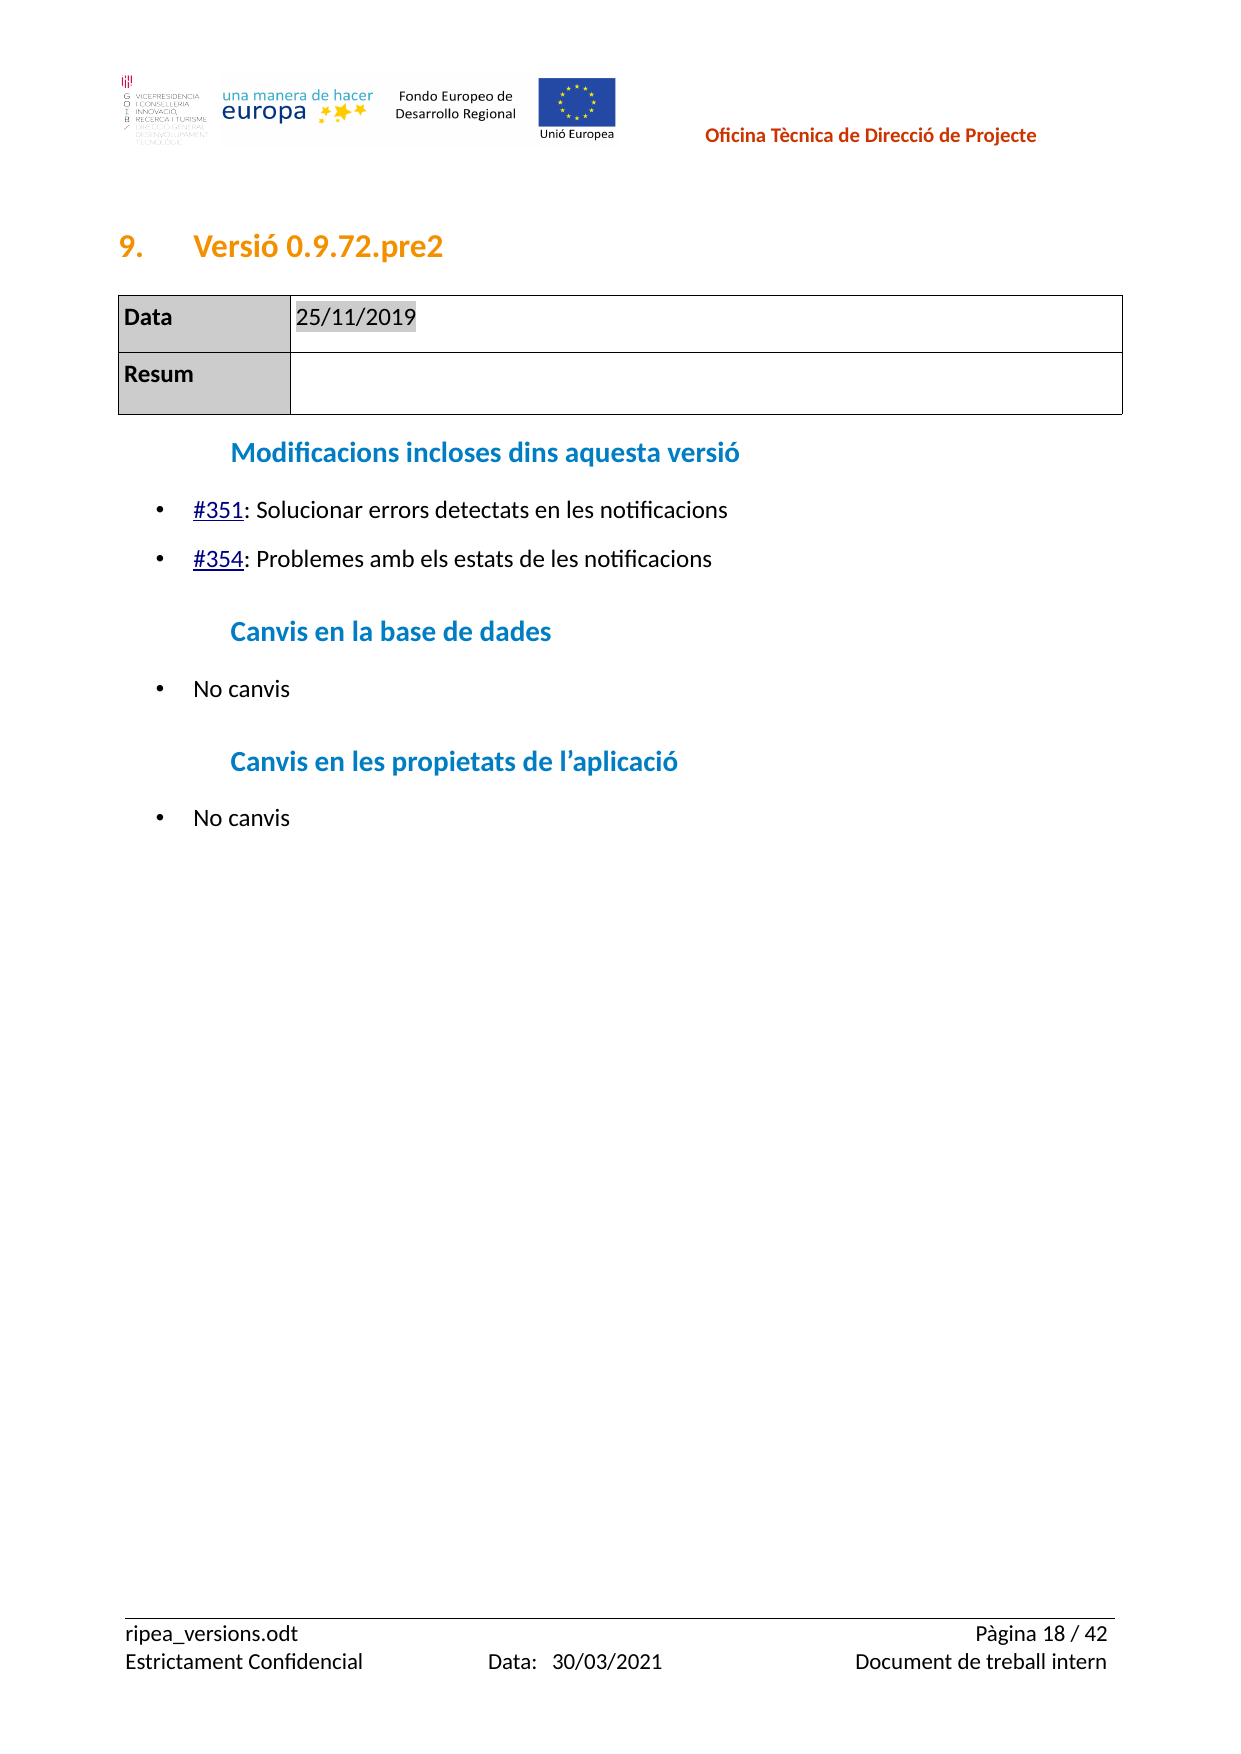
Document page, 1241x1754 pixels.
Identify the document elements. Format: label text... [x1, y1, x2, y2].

table_header 25/11/2019 [291, 296, 1122, 352]
subtitle Modificacions incloses dins aquesta versió [153, 434, 1122, 470]
table_header Data [119, 296, 290, 352]
subtitle Canvis en la base de dades [153, 613, 1122, 649]
subtitle Canvis en les propietats de l’aplicació [153, 743, 1122, 779]
picture [118, 73, 213, 147]
subtitle Versió 0.9.72.pre2 [118, 225, 1122, 266]
list No canvis [156, 673, 1122, 703]
picture [219, 73, 621, 147]
list No canvis [156, 802, 1122, 833]
table_cell Resum [119, 353, 290, 414]
list #354: Problemes amb els estats de les notificacions [156, 543, 1122, 574]
table_cell [291, 353, 1122, 414]
list #351: Solucionar errors detectats en les notificacions [156, 494, 1122, 524]
